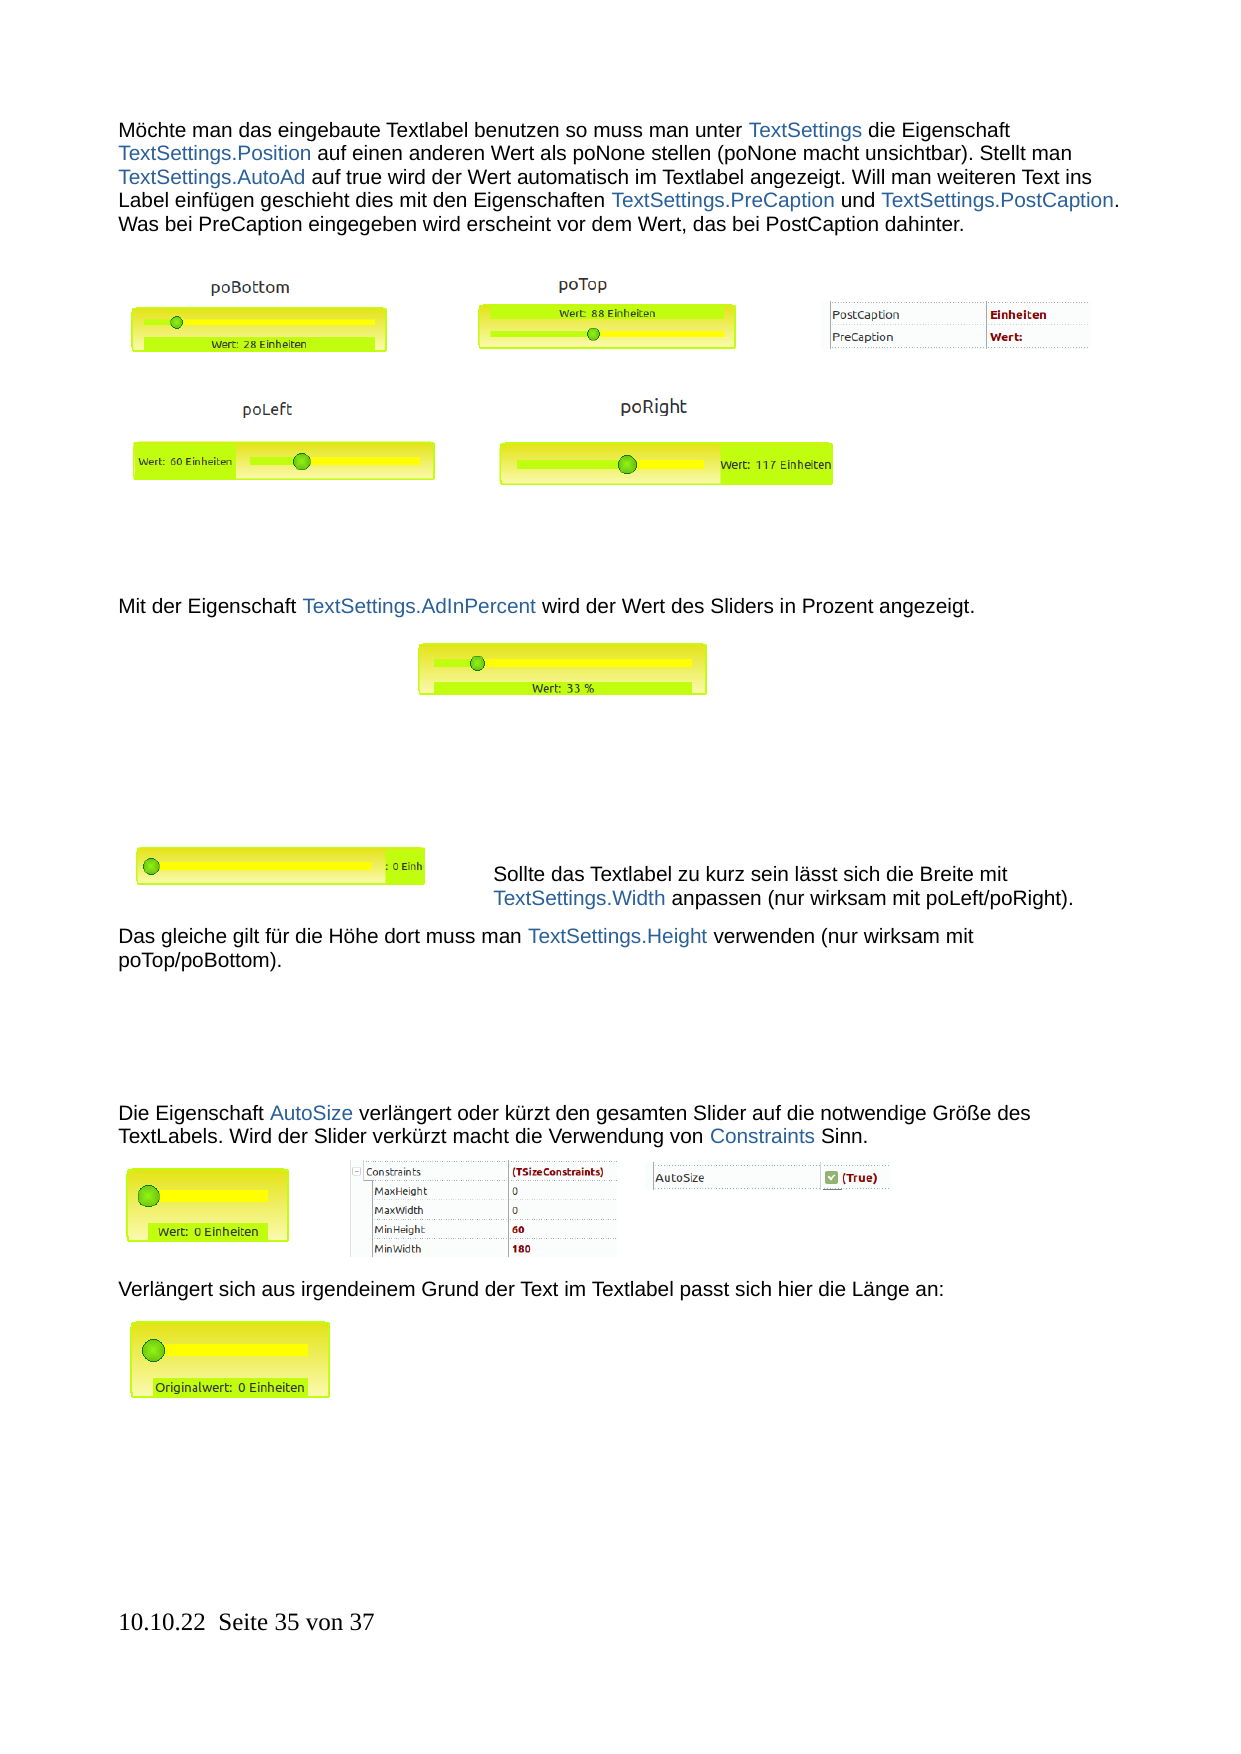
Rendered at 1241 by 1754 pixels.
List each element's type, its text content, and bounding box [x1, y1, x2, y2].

picture [118, 270, 399, 364]
picture [120, 395, 445, 493]
picture [469, 270, 749, 358]
picture [118, 1160, 303, 1251]
picture [123, 1314, 338, 1406]
picture [821, 301, 1091, 349]
text Sollte das Textlabel zu kurz sein lässt sich die Breite mit TextSettings.Width anpassen (nur wirksam mit poLeft/poRight). [118, 863, 1122, 910]
picture [480, 386, 842, 494]
text Verlängert sich aus irgendeinem Grund der Text im Textlabel passt sich hier die Länge an: [118, 1278, 1122, 1301]
text Das gleiche gilt für die Höhe dort muss man TextSettings.Height verwenden (nur wirksam mit poTop/poBottom). [118, 924, 1122, 972]
picture [348, 1160, 618, 1257]
picture [644, 1162, 890, 1190]
text Die Eigenschaft AutoSize verlängert oder kürzt den gesamten Slider auf die notwendige Größe des TextLabels. Wird der Slider verkürzt macht die Verwendung von Constraints Sinn. [118, 1101, 1122, 1148]
text Mit der Eigenschaft TextSettings.AdInPercent wird der Wert des Sliders in Prozent angezeigt. [118, 595, 1122, 619]
picture [409, 633, 715, 705]
text Möchte man das eingebaute Textlabel benutzen so muss man unter TextSettings die Eigenschaft TextSettings.Position auf einen anderen Wert als poNone stellen (poNone macht unsichtbar). Stellt man TextSettings.AutoAd auf true wird der Wert automatisch im Textlabel angezeigt. Will man weiteren Text ins Label einfügen geschieht dies mit den Eigenschaften TextSettings.PreCaption und TextSettings.PostCaption. Was bei PreCaption eingegeben wird erscheint vor dem Wert, das bei PostCaption dahinter. [118, 118, 1122, 236]
picture [126, 836, 438, 894]
